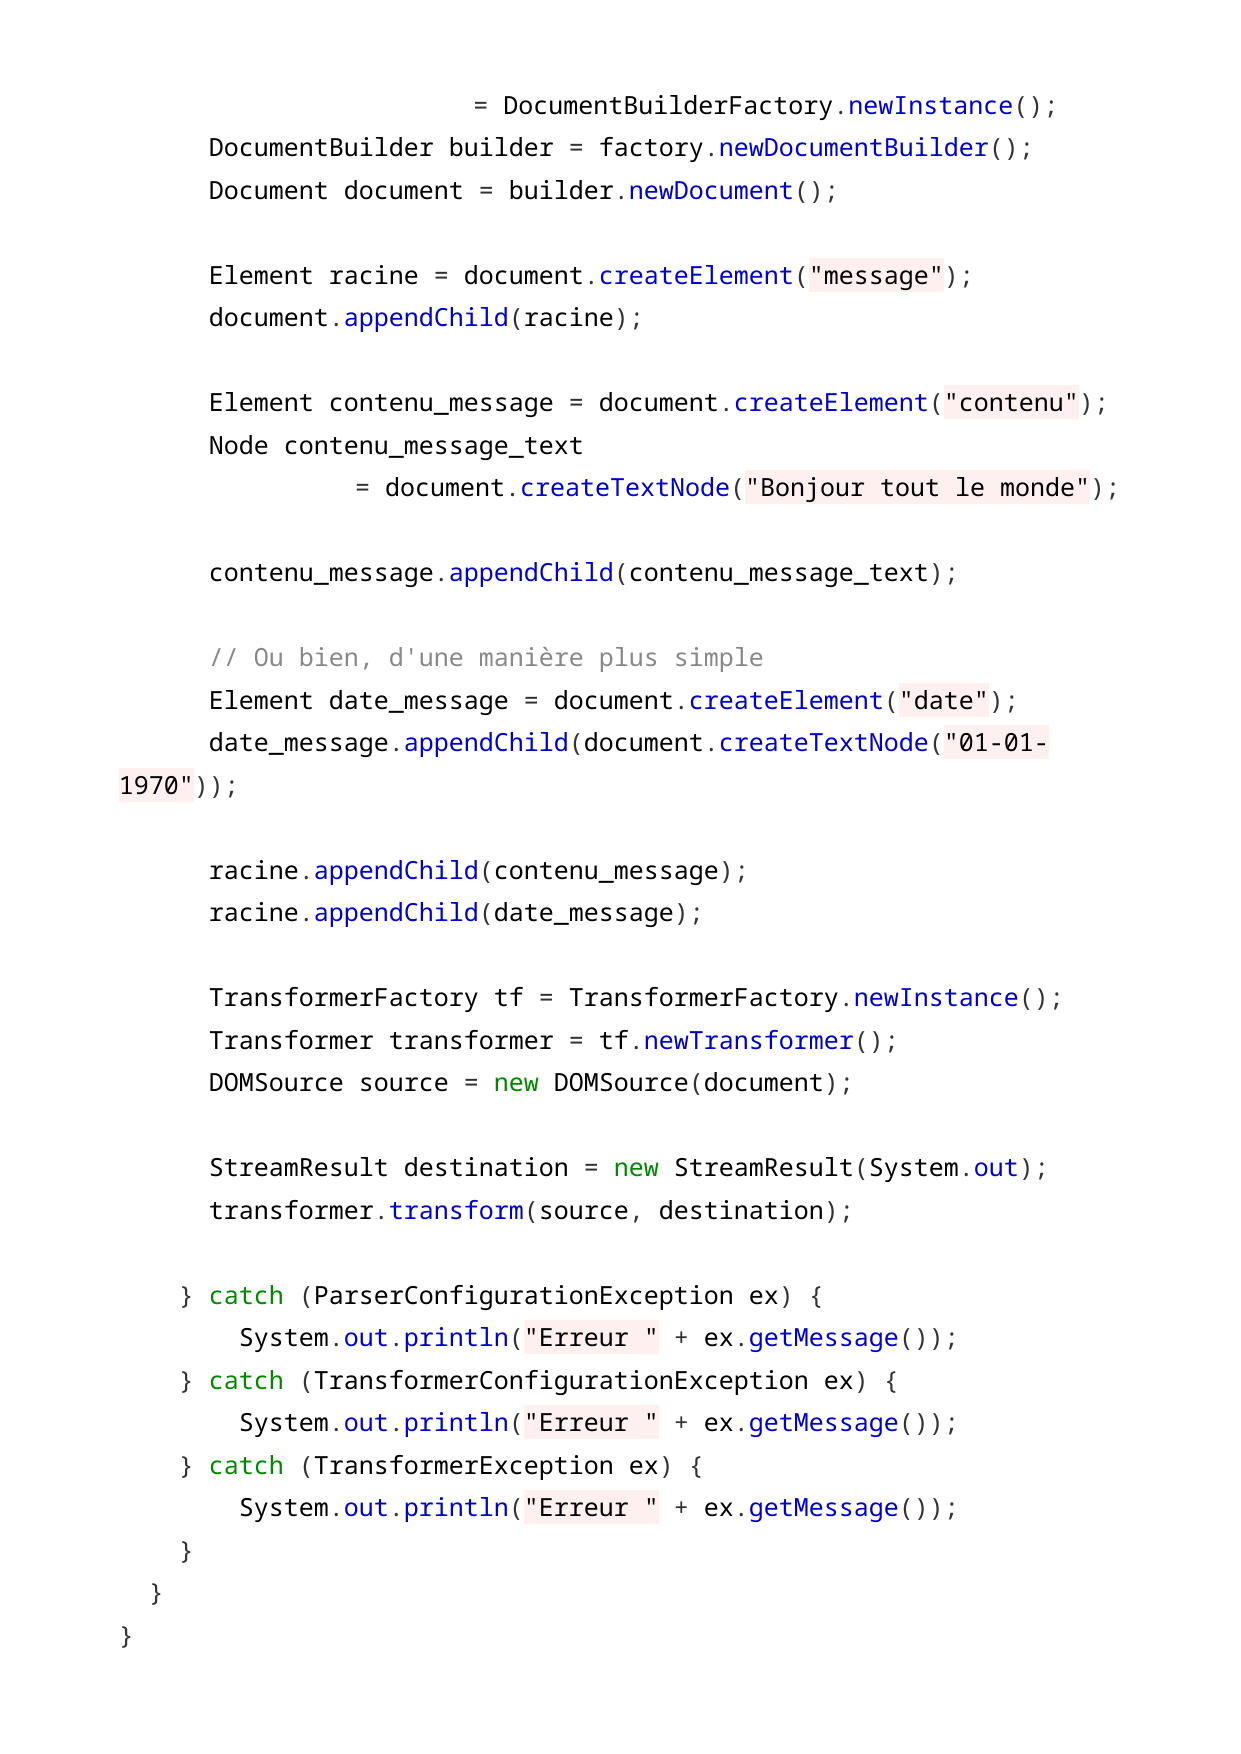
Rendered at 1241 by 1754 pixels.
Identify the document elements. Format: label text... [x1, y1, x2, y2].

text DOMSource source = new DOMSource(document); [119, 1065, 1121, 1099]
text = DocumentBuilderFactory.newInstance(); [119, 87, 1121, 122]
text transformer.transform(source, destination); [119, 1192, 1121, 1227]
text Node contenu_message_text [119, 427, 1121, 462]
text document.appendChild(racine); [119, 300, 1121, 334]
text } [119, 1532, 1121, 1567]
text } catch (TransformerException ex) { [119, 1447, 1121, 1482]
text System.out.println("Erreur " + ex.getMessage()); [119, 1490, 1121, 1524]
text StreamResult destination = new StreamResult(System.out); [119, 1150, 1121, 1184]
text DocumentBuilder builder = factory.newDocumentBuilder(); [119, 130, 1121, 164]
text contenu_message.appendChild(contenu_message_text); [119, 555, 1121, 589]
text racine.appendChild(date_message); [119, 895, 1121, 929]
text Document document = builder.newDocument(); [119, 172, 1121, 207]
text } catch (ParserConfigurationException ex) { [119, 1277, 1121, 1312]
text TransformerFactory tf = TransformerFactory.newInstance(); [119, 980, 1121, 1014]
text System.out.println("Erreur " + ex.getMessage()); [119, 1320, 1121, 1354]
text racine.appendChild(contenu_message); [119, 852, 1121, 887]
text } [119, 1575, 1121, 1609]
text Element date_message = document.createElement("date"); [119, 682, 1121, 717]
text Element racine = document.createElement("message"); [119, 257, 1121, 292]
text Element contenu_message = document.createElement("contenu"); [119, 385, 1121, 419]
text } [119, 1617, 1121, 1652]
text // Ou bien, d'une manière plus simple [119, 640, 1121, 674]
text System.out.println("Erreur " + ex.getMessage()); [119, 1405, 1121, 1439]
text Transformer transformer = tf.newTransformer(); [119, 1022, 1121, 1057]
text } catch (TransformerConfigurationException ex) { [119, 1362, 1121, 1397]
text = document.createTextNode("Bonjour tout le monde"); [119, 470, 1121, 504]
text date_message.appendChild(document.createTextNode("01-01-1970")); [119, 725, 1121, 802]
